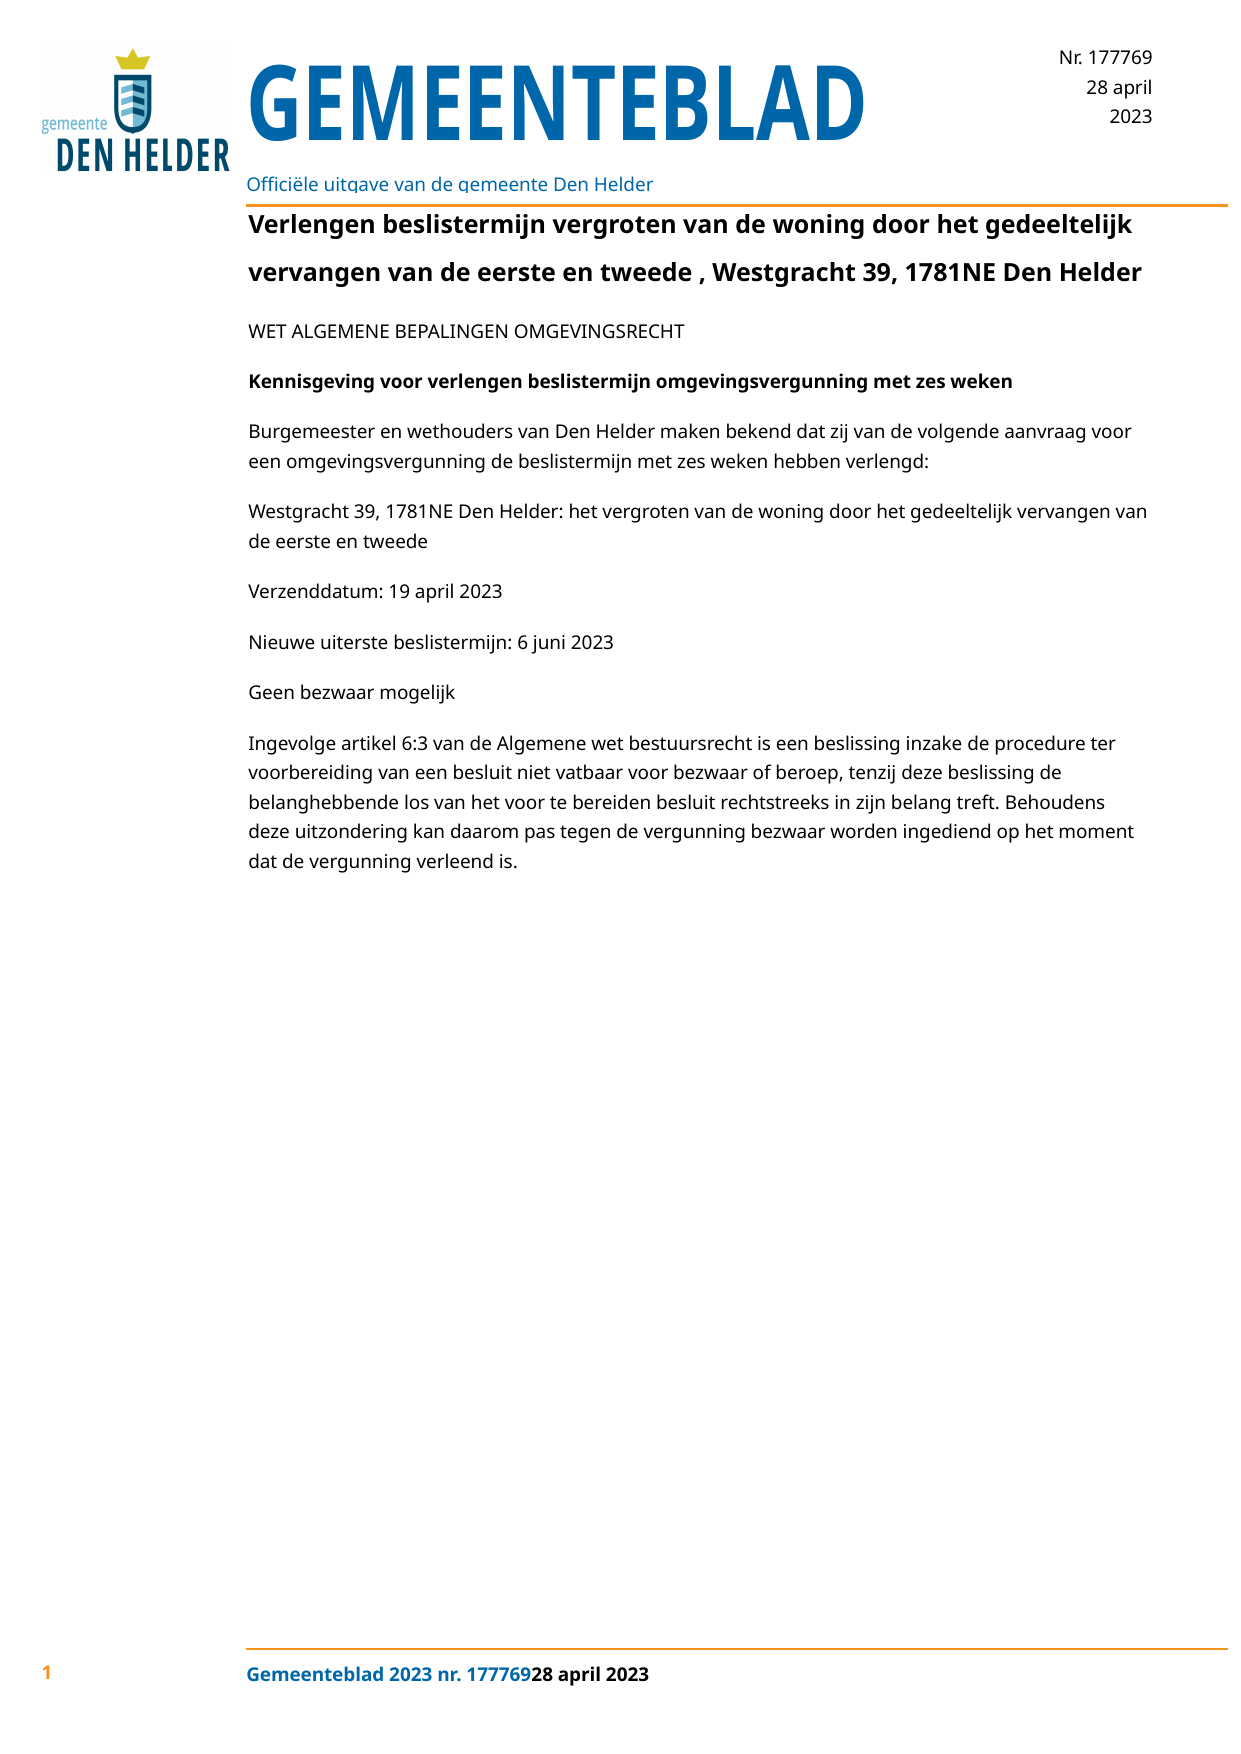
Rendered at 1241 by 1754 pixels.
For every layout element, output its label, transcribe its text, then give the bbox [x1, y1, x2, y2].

text Nieuwe uiterste beslistermijn: 6 juni 2023 [248, 629, 1152, 655]
picture [220, 160, 224, 172]
picture [100, 154, 106, 172]
picture [63, 144, 68, 165]
text Ingevolge artikel 6:3 van de Algemene wet bestuursrecht is een beslissing inzake de procedure ter voorbereiding van een besluit niet vatbaar voor bezwaar of beroep, tenzij deze beslissing de belanghebbende los van het voor te bereiden besluit rechtstreeks in zijn belang treft. Behoudens deze uitzondering kan daarom pas tegen de vergunning bezwaar worden ingediend op het moment dat de vergunning verleend is. [248, 730, 1152, 874]
picture [182, 144, 187, 165]
text Westgracht 39, 1781NE Den Helder: het vergroten van de woning door het gedeeltelijk vervangen van de eerste en tweede [248, 499, 1152, 554]
text Verlengen beslistermijn vergroten van de woning door het gedeeltelijk vervangen van de eerste en tweede , Westgracht 39, 1781NE Den Helder [248, 207, 1152, 288]
text Verzenddatum: 19 april 2023 [248, 579, 1152, 604]
picture [130, 157, 135, 172]
text WET ALGEMENE BEPALINGEN OMGEVINGSRECHT [248, 318, 1152, 344]
text Geen bezwaar mogelijk [248, 679, 1152, 705]
picture [41, 47, 231, 172]
text Burgemeester en wethouders van Den Helder maken bekend dat zij van de volgende aanvraag voor een omgevingsvergunning de beslistermijn met zes weken hebben verlengd: [248, 419, 1152, 474]
text Kennisgeving voor verlengen beslistermijn omgevingsvergunning met zes weken [248, 368, 1152, 394]
